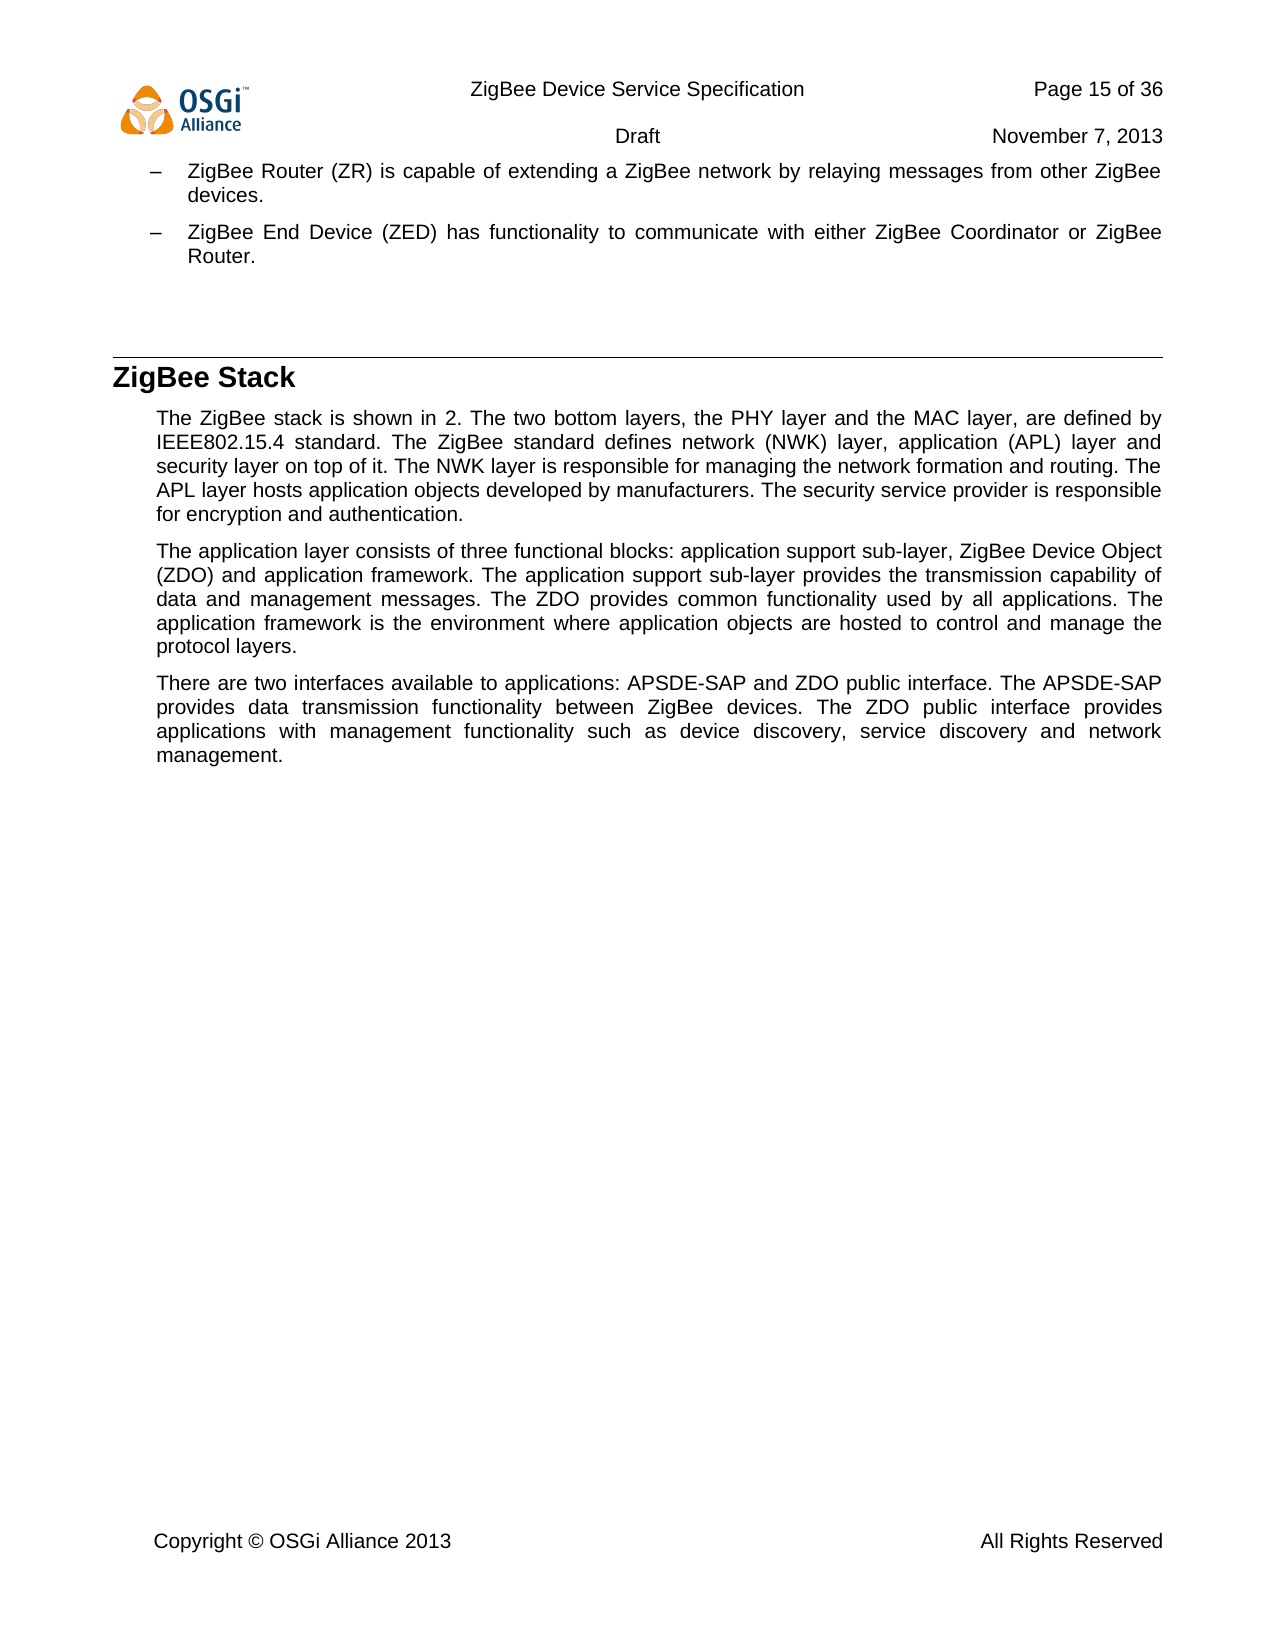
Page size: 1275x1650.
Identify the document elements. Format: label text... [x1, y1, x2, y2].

text The ZigBee stack is shown in 2. The two bottom layers, the PHY layer and the MAC layer, are defined by IEEE802.15.4 standard. The ZigBee standard defines network (NWK) layer, application (APL) layer and security layer on top of it. The NWK layer is responsible for managing the network formation and routing. The APL layer hosts application objects developed by manufacturers. The security service provider is responsible for encryption and authentication. [156, 406, 1163, 526]
list ZigBee Router (ZR) is capable of extending a ZigBee network by relaying messages from other ZigBee devices. [150, 159, 1163, 207]
text The application layer consists of three functional blocks: application support sub-layer, ZigBee Device Object (ZDO) and application framework. The application support sub-layer provides the transmission capability of data and management messages. The ZDO provides common functionality used by all applications. The application framework is the environment where application objects are hosted to control and manage the protocol layers. [156, 538, 1163, 658]
picture [113, 78, 257, 142]
list ZigBee End Device (ZED) has functionality to communicate with either ZigBee Coordinator or ZigBee Router. [150, 219, 1163, 267]
subtitle ZigBee Stack [112, 358, 1163, 394]
text There are two interfaces available to applications: APSDE-SAP and ZDO public interface. The APSDE-SAP provides data transmission functionality between ZigBee devices. The ZDO public interface provides applications with management functionality such as device discovery, service discovery and network management. [156, 671, 1163, 767]
